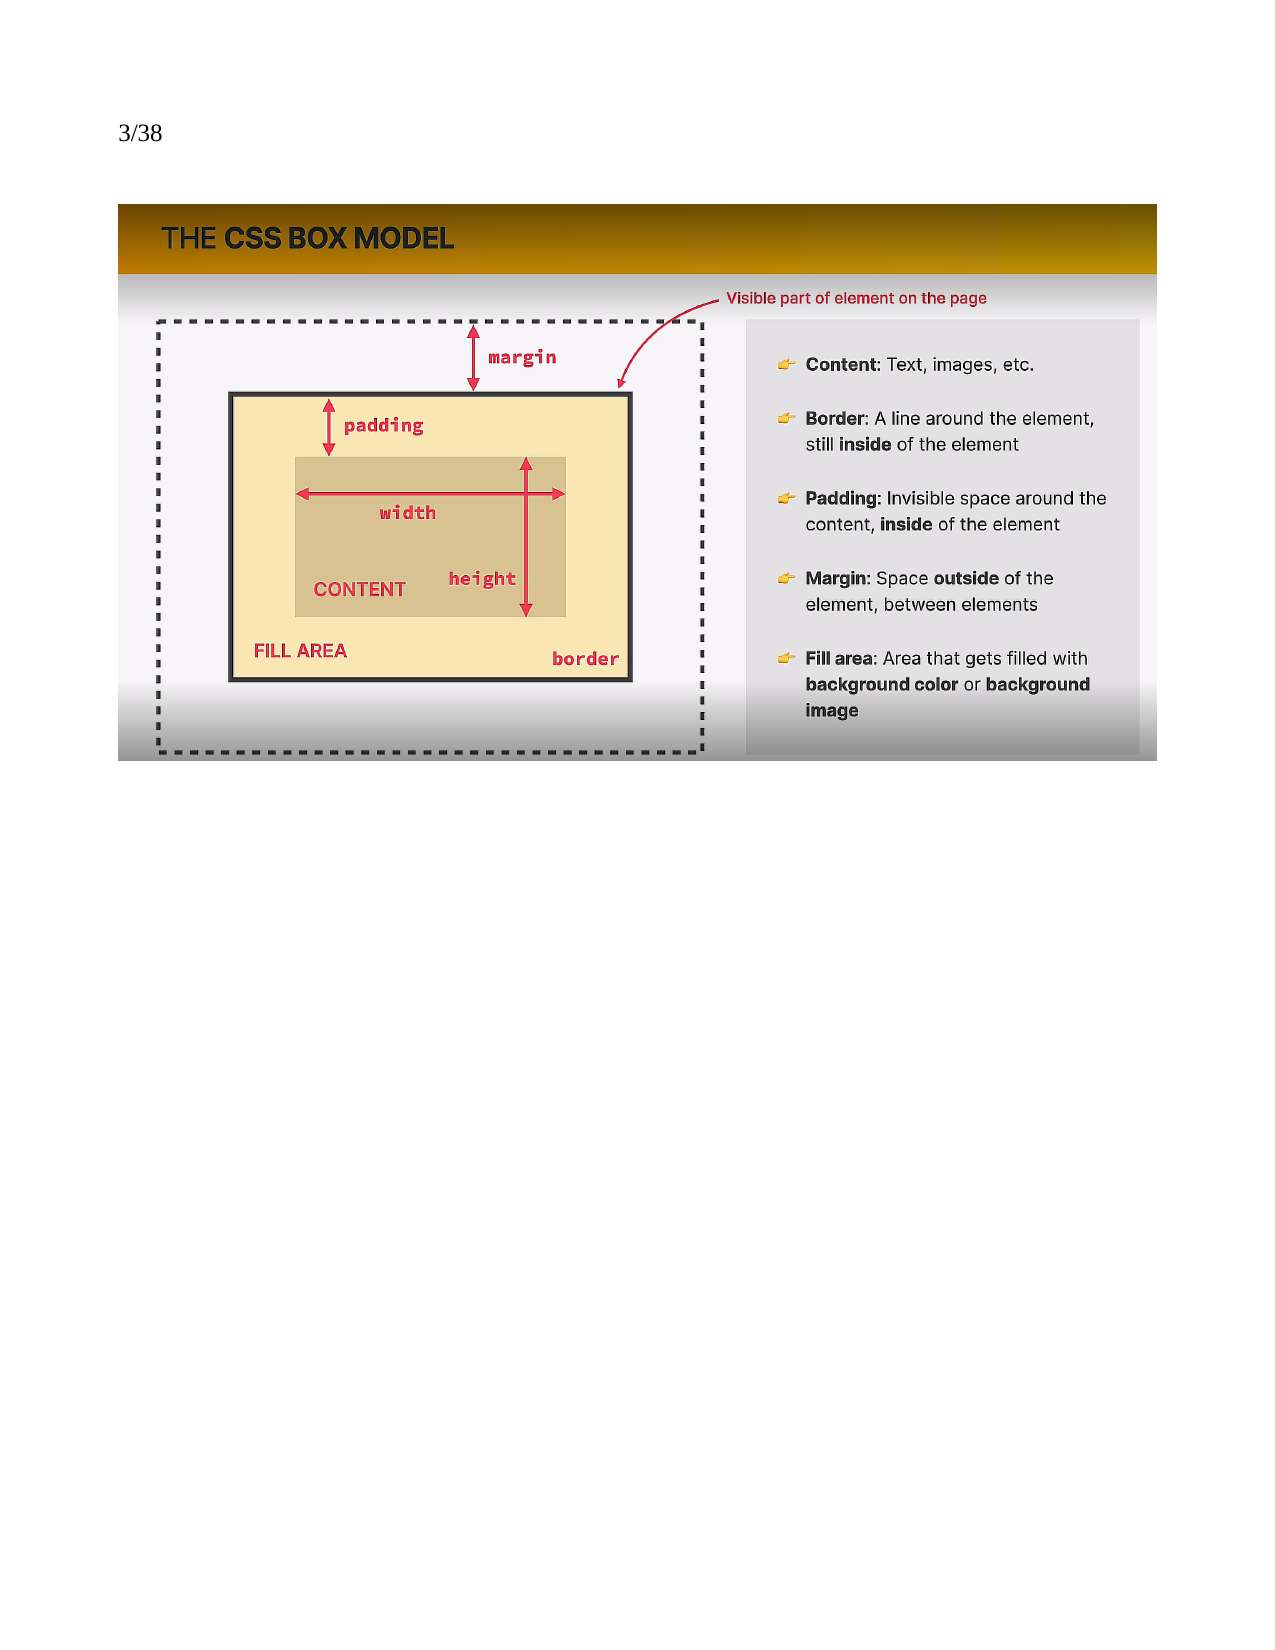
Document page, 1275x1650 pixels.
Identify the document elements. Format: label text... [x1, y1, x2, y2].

text 3/38 [118, 118, 1157, 147]
picture [118, 204, 1157, 761]
